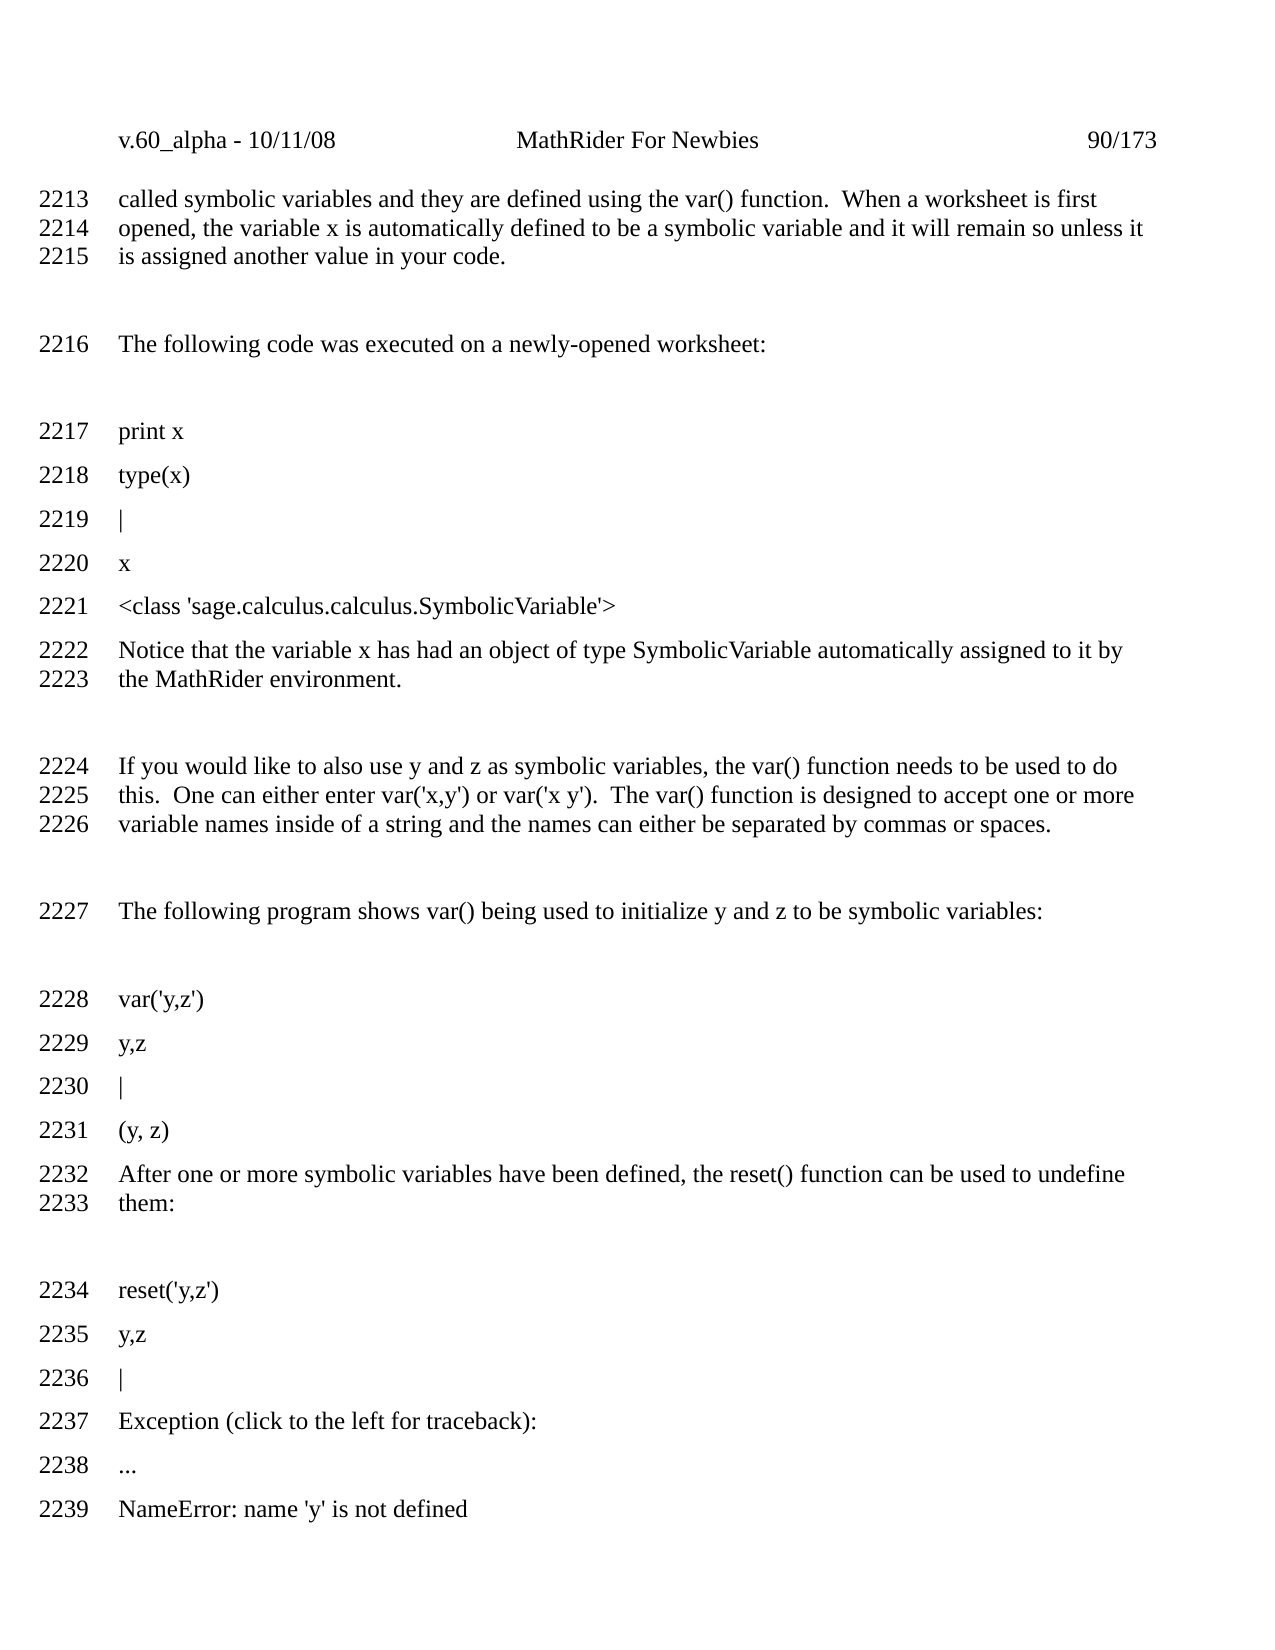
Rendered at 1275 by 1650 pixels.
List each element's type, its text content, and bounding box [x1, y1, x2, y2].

text The following code was executed on a newly-opened worksheet: [118, 329, 1157, 358]
text | [118, 504, 1157, 533]
text ... [118, 1450, 1157, 1479]
text If you would like to also use y and z as symbolic variables, the var() function needs to be used to do this. One can either enter var('x,y') or var('x y'). The var() function is designed to accept one or more variable names inside of a string and the names can either be separated by commas or spaces. [118, 751, 1157, 838]
text <class 'sage.calculus.calculus.SymbolicVariable'> [118, 591, 1157, 620]
text var('y,z') [118, 984, 1157, 1013]
text After one or more symbolic variables have been defined, the reset() function can be used to undefine them: [118, 1159, 1157, 1216]
text Exception (click to the left for traceback): [118, 1406, 1157, 1435]
text reset('y,z') [118, 1275, 1157, 1304]
text NameError: name 'y' is not defined [118, 1494, 1157, 1523]
text (y, z) [118, 1115, 1157, 1144]
text y,z [118, 1319, 1157, 1348]
text type(x) [118, 460, 1157, 489]
text Notice that the variable x has had an object of type SymbolicVariable automatically assigned to it by the MathRider environment. [118, 635, 1157, 693]
text called symbolic variables and they are defined using the var() function. When a worksheet is first opened, the variable x is automatically defined to be a symbolic variable and it will remain so unless it is assigned another value in your code. [118, 184, 1157, 270]
text | [118, 1071, 1157, 1100]
text x [118, 548, 1157, 576]
text y,z [118, 1028, 1157, 1056]
text | [118, 1363, 1157, 1391]
text The following program shows var() being used to initialize y and z to be symbolic variables: [118, 896, 1157, 925]
text print x [118, 416, 1157, 445]
